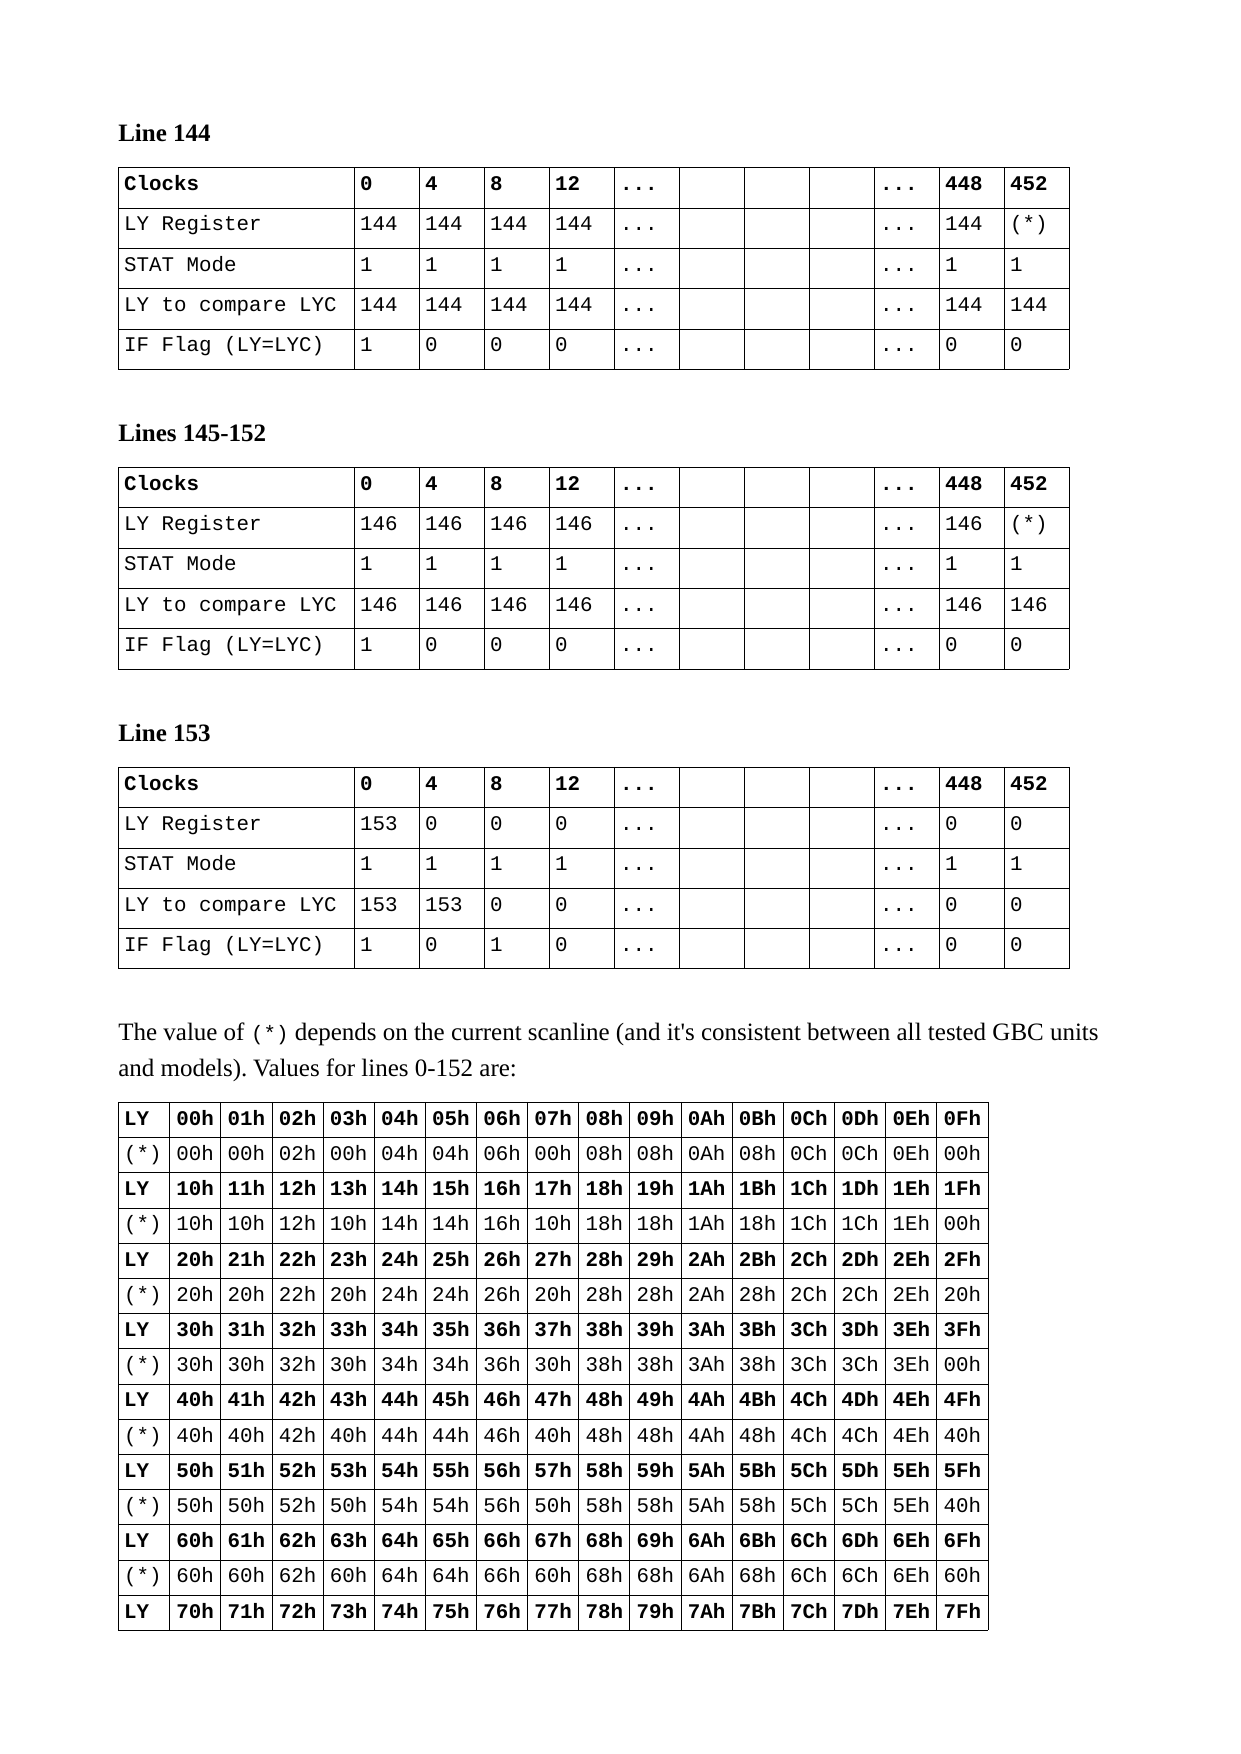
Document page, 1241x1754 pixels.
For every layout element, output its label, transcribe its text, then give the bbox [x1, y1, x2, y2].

table_header [745, 468, 809, 507]
table_header ... [875, 768, 939, 807]
table_cell 30h [324, 1349, 374, 1383]
table_cell LY [119, 1173, 169, 1207]
table_cell 146 [485, 508, 549, 548]
table_cell 21h [221, 1244, 272, 1278]
table_cell 48h [630, 1420, 681, 1454]
table_cell 6Ch [784, 1561, 834, 1595]
table_cell 5Bh [733, 1455, 783, 1489]
table_cell [810, 629, 874, 668]
table_cell [810, 849, 874, 888]
table_cell 16h [477, 1173, 527, 1207]
table_cell 19h [630, 1173, 681, 1207]
table_cell 0 [1005, 889, 1069, 928]
table_cell 3Eh [886, 1314, 936, 1348]
table_cell [680, 508, 744, 548]
table_cell 18h [579, 1173, 629, 1207]
table_cell 10h [170, 1173, 220, 1207]
table_cell 1 [485, 249, 549, 288]
table_header 8 [485, 468, 549, 507]
table_cell [810, 549, 874, 588]
table_cell 60h [528, 1561, 578, 1595]
table_cell 29h [630, 1244, 681, 1278]
table_cell ... [615, 629, 679, 668]
table_cell 39h [630, 1314, 681, 1348]
table_cell 32h [273, 1314, 323, 1348]
table_cell 4Eh [886, 1420, 936, 1454]
table_cell 60h [221, 1561, 272, 1595]
table_cell 5Ah [682, 1490, 732, 1524]
table_cell [745, 289, 809, 328]
table_cell 4Bh [733, 1385, 783, 1419]
table_header [680, 768, 744, 807]
table_cell ... [875, 889, 939, 928]
table_cell 14h [426, 1209, 476, 1243]
table_cell 0 [485, 330, 549, 369]
table_cell 62h [273, 1561, 323, 1595]
table_cell 1 [420, 849, 484, 888]
table_header 452 [1005, 168, 1069, 207]
table_cell 4Ah [682, 1385, 732, 1419]
table_cell 68h [579, 1561, 629, 1595]
table_cell 0 [420, 808, 484, 847]
table_header 452 [1005, 468, 1069, 507]
table_cell 153 [355, 889, 419, 928]
table_cell 5Ch [784, 1455, 834, 1489]
table_cell 20h [324, 1279, 374, 1313]
table_header 01h [221, 1103, 272, 1137]
table_header [810, 468, 874, 507]
table_cell 68h [733, 1561, 783, 1595]
table_cell 0Ch [835, 1138, 885, 1172]
table_cell 00h [221, 1138, 272, 1172]
table_header 0Ch [784, 1103, 834, 1137]
table_cell 2Ch [835, 1279, 885, 1313]
table_cell 34h [375, 1314, 425, 1348]
table_cell 30h [170, 1349, 220, 1383]
table_cell 22h [273, 1244, 323, 1278]
table_cell 00h [937, 1209, 988, 1243]
table_cell 1Eh [886, 1209, 936, 1243]
table_cell ... [875, 808, 939, 847]
table_cell 2Dh [835, 1244, 885, 1278]
table_cell 36h [477, 1314, 527, 1348]
table_cell ... [615, 929, 679, 968]
table_cell 30h [170, 1314, 220, 1348]
table_cell 1Ah [682, 1209, 732, 1243]
text Line 153 [118, 718, 1122, 746]
table_cell 1 [550, 849, 614, 888]
table_cell 23h [324, 1244, 374, 1278]
table_cell 44h [375, 1420, 425, 1454]
table_cell IF Flag (LY=LYC) [119, 330, 354, 369]
table_cell 4Ch [835, 1420, 885, 1454]
table_cell 0 [940, 330, 1004, 369]
table_cell 60h [937, 1561, 988, 1595]
table_cell [680, 330, 744, 369]
table_cell ... [615, 808, 679, 847]
table_header 05h [426, 1103, 476, 1137]
table_cell 00h [937, 1138, 988, 1172]
table_cell 35h [426, 1314, 476, 1348]
table_cell [745, 889, 809, 928]
table_cell 77h [528, 1596, 578, 1630]
table_cell LY [119, 1455, 169, 1489]
table_cell 0 [420, 330, 484, 369]
table_cell 30h [528, 1349, 578, 1383]
table_cell 146 [940, 508, 1004, 548]
table_cell 33h [324, 1314, 374, 1348]
table_cell 144 [1005, 289, 1069, 328]
table_cell 24h [375, 1244, 425, 1278]
table_header 02h [273, 1103, 323, 1137]
table_cell 5Ah [682, 1455, 732, 1489]
table_cell 4Ch [784, 1385, 834, 1419]
table_cell 7Bh [733, 1596, 783, 1630]
table_cell 0 [420, 629, 484, 668]
table_header 448 [940, 768, 1004, 807]
table_cell 146 [355, 589, 419, 628]
table_header 09h [630, 1103, 681, 1137]
table_cell ... [615, 289, 679, 328]
table_cell 1 [355, 249, 419, 288]
table_cell 40h [170, 1385, 220, 1419]
table_cell 144 [420, 209, 484, 248]
table_header 07h [528, 1103, 578, 1137]
text The value of (*) depends on the current scanline (and it's consistent between all tested GBC units and models). Values for lines 0-152 are: [118, 1017, 1122, 1082]
table_cell 1 [420, 249, 484, 288]
table_cell 1 [550, 549, 614, 588]
table_cell 41h [221, 1385, 272, 1419]
table_cell [680, 629, 744, 668]
table_cell 16h [477, 1209, 527, 1243]
table_cell 5Dh [835, 1455, 885, 1489]
table_cell 10h [528, 1209, 578, 1243]
table_cell 56h [477, 1455, 527, 1489]
table_cell 6Ch [835, 1561, 885, 1595]
table_cell 50h [170, 1490, 220, 1524]
table_cell 144 [485, 209, 549, 248]
table_cell ... [875, 929, 939, 968]
table_cell 69h [630, 1525, 681, 1559]
table_cell 0 [1005, 629, 1069, 668]
table_cell ... [615, 209, 679, 248]
table_cell 14h [375, 1173, 425, 1207]
table_cell 40h [324, 1420, 374, 1454]
table_cell 70h [170, 1596, 220, 1630]
table_cell 61h [221, 1525, 272, 1559]
table_header 0Dh [835, 1103, 885, 1137]
table_cell 50h [324, 1490, 374, 1524]
table_header [680, 168, 744, 207]
table_cell 52h [273, 1455, 323, 1489]
table_cell 11h [221, 1173, 272, 1207]
table_cell 15h [426, 1173, 476, 1207]
table_cell 0 [550, 330, 614, 369]
table_cell 75h [426, 1596, 476, 1630]
table_cell 10h [324, 1209, 374, 1243]
table_cell (*) [119, 1490, 169, 1524]
table_header 12 [550, 168, 614, 207]
table_cell 24h [426, 1279, 476, 1313]
table_cell (*) [119, 1138, 169, 1172]
table_cell 71h [221, 1596, 272, 1630]
table_cell 66h [477, 1525, 527, 1559]
table_cell 0 [550, 808, 614, 847]
table_cell 1Fh [937, 1173, 988, 1207]
table_cell 1 [550, 249, 614, 288]
table_cell 2Fh [937, 1244, 988, 1278]
table_cell [810, 808, 874, 847]
table_header 448 [940, 468, 1004, 507]
table_cell 0 [485, 808, 549, 847]
table_cell 6Eh [886, 1561, 936, 1595]
table_cell 6Dh [835, 1525, 885, 1559]
table_cell 45h [426, 1385, 476, 1419]
table_header 0 [355, 468, 419, 507]
table_cell 58h [630, 1490, 681, 1524]
table_cell [810, 289, 874, 328]
table_cell ... [615, 589, 679, 628]
table_cell 144 [355, 209, 419, 248]
table_cell 38h [579, 1314, 629, 1348]
table_cell 64h [375, 1561, 425, 1595]
table_cell 58h [579, 1490, 629, 1524]
table_header 0Bh [733, 1103, 783, 1137]
table_cell 3Bh [733, 1314, 783, 1348]
table_cell ... [875, 249, 939, 288]
table_cell 31h [221, 1314, 272, 1348]
table_cell 1Ch [835, 1209, 885, 1243]
table_cell 1 [485, 549, 549, 588]
table_cell 34h [375, 1349, 425, 1383]
table_cell 26h [477, 1279, 527, 1313]
table_cell 32h [273, 1349, 323, 1383]
table_cell 1Ah [682, 1173, 732, 1207]
table_cell 00h [324, 1138, 374, 1172]
table_cell 146 [420, 589, 484, 628]
table_cell ... [875, 549, 939, 588]
table_cell 72h [273, 1596, 323, 1630]
table_header ... [615, 168, 679, 207]
table_cell 2Ch [784, 1279, 834, 1313]
table_cell 3Eh [886, 1349, 936, 1383]
table_header 4 [420, 468, 484, 507]
table_cell 67h [528, 1525, 578, 1559]
table_cell [810, 929, 874, 968]
table_header [745, 768, 809, 807]
table_cell 144 [550, 209, 614, 248]
table_header [810, 168, 874, 207]
table_cell [745, 249, 809, 288]
table_cell 60h [170, 1525, 220, 1559]
table_cell 49h [630, 1385, 681, 1419]
table_cell [680, 849, 744, 888]
table_cell 0Eh [886, 1138, 936, 1172]
table_cell 58h [579, 1455, 629, 1489]
table_cell LY Register [119, 209, 354, 248]
table_cell 144 [420, 289, 484, 328]
table_cell 1 [1005, 849, 1069, 888]
table_cell 20h [937, 1279, 988, 1313]
table_cell [745, 808, 809, 847]
table_cell 0 [550, 929, 614, 968]
table_cell 10h [221, 1209, 272, 1243]
table_cell (*) [119, 1209, 169, 1243]
table_cell 00h [170, 1138, 220, 1172]
table_cell 144 [355, 289, 419, 328]
table_cell 7Ah [682, 1596, 732, 1630]
table_cell [745, 508, 809, 548]
table_cell 54h [375, 1455, 425, 1489]
table_header [680, 468, 744, 507]
table_cell LY [119, 1244, 169, 1278]
table_cell 0 [550, 629, 614, 668]
table_header 03h [324, 1103, 374, 1137]
table_cell 7Dh [835, 1596, 885, 1630]
table_cell [810, 889, 874, 928]
table_cell 6Eh [886, 1525, 936, 1559]
table_cell ... [615, 849, 679, 888]
table_cell [745, 209, 809, 248]
table_cell 42h [273, 1385, 323, 1419]
table_cell 1 [355, 330, 419, 369]
table_cell 18h [733, 1209, 783, 1243]
table_cell ... [875, 330, 939, 369]
table_header 8 [485, 168, 549, 207]
table_cell 37h [528, 1314, 578, 1348]
table_cell 3Ah [682, 1314, 732, 1348]
table_cell LY [119, 1596, 169, 1630]
table_cell 58h [733, 1490, 783, 1524]
table_cell 26h [477, 1244, 527, 1278]
table_cell 146 [550, 589, 614, 628]
table_cell 78h [579, 1596, 629, 1630]
table_cell 68h [579, 1525, 629, 1559]
table_cell 3Ah [682, 1349, 732, 1383]
table_cell 64h [426, 1561, 476, 1595]
table_cell ... [615, 549, 679, 588]
table_cell 50h [221, 1490, 272, 1524]
table_cell 57h [528, 1455, 578, 1489]
table_cell [680, 549, 744, 588]
table_cell 0 [1005, 330, 1069, 369]
table_header ... [615, 768, 679, 807]
table_cell ... [615, 889, 679, 928]
table_cell 48h [579, 1420, 629, 1454]
table_header LY [119, 1103, 169, 1137]
table_cell 5Eh [886, 1490, 936, 1524]
table_cell [745, 589, 809, 628]
table_cell 34h [426, 1349, 476, 1383]
table_cell 53h [324, 1455, 374, 1489]
text Lines 145-152 [118, 418, 1122, 447]
table_header 452 [1005, 768, 1069, 807]
table_cell 02h [273, 1138, 323, 1172]
table_cell 144 [940, 289, 1004, 328]
table_header [745, 168, 809, 207]
table_cell 146 [355, 508, 419, 548]
table_cell ... [615, 330, 679, 369]
table_cell 146 [940, 589, 1004, 628]
table_cell 144 [940, 209, 1004, 248]
table_cell 144 [550, 289, 614, 328]
table_cell 55h [426, 1455, 476, 1489]
table_cell [680, 808, 744, 847]
table_cell 63h [324, 1525, 374, 1559]
table_cell ... [875, 508, 939, 548]
table_cell 65h [426, 1525, 476, 1559]
table_cell [810, 249, 874, 288]
table_cell 3Ch [835, 1349, 885, 1383]
table_cell 36h [477, 1349, 527, 1383]
table_cell [745, 849, 809, 888]
table_cell LY [119, 1525, 169, 1559]
table_cell 1 [485, 929, 549, 968]
table_cell 00h [937, 1349, 988, 1383]
table_cell 40h [528, 1420, 578, 1454]
table_cell 1Dh [835, 1173, 885, 1207]
table_cell [680, 929, 744, 968]
table_cell [745, 330, 809, 369]
table_cell 04h [375, 1138, 425, 1172]
table_cell 2Ah [682, 1244, 732, 1278]
table_cell 25h [426, 1244, 476, 1278]
table_cell 1 [1005, 249, 1069, 288]
table_cell 28h [630, 1279, 681, 1313]
table_cell 1 [420, 549, 484, 588]
table_cell 2Eh [886, 1244, 936, 1278]
table_cell 64h [375, 1525, 425, 1559]
table_cell [680, 889, 744, 928]
table_cell [810, 589, 874, 628]
table_cell [680, 209, 744, 248]
table_cell 24h [375, 1279, 425, 1313]
table_cell 27h [528, 1244, 578, 1278]
table_cell 1 [355, 849, 419, 888]
table_cell 0Ah [682, 1138, 732, 1172]
table_cell 38h [733, 1349, 783, 1383]
table_cell 2Eh [886, 1279, 936, 1313]
table_header 0Fh [937, 1103, 988, 1137]
table_cell 5Fh [937, 1455, 988, 1489]
table_cell 6Ch [784, 1525, 834, 1559]
table_cell LY to compare LYC [119, 589, 354, 628]
table_cell [745, 929, 809, 968]
table_cell [810, 508, 874, 548]
table_cell 08h [733, 1138, 783, 1172]
table_header [810, 768, 874, 807]
table_cell 20h [170, 1279, 220, 1313]
table_cell IF Flag (LY=LYC) [119, 629, 354, 668]
table_cell LY [119, 1314, 169, 1348]
table_cell 47h [528, 1385, 578, 1419]
table_header 8 [485, 768, 549, 807]
table_cell 0 [940, 889, 1004, 928]
table_cell 62h [273, 1525, 323, 1559]
table_cell 48h [733, 1420, 783, 1454]
table_cell ... [875, 629, 939, 668]
table_cell 38h [579, 1349, 629, 1383]
table_cell 68h [630, 1561, 681, 1595]
table_cell 1Bh [733, 1173, 783, 1207]
table_cell (*) [119, 1279, 169, 1313]
table_cell 60h [170, 1561, 220, 1595]
table_cell 12h [273, 1209, 323, 1243]
table_cell 46h [477, 1385, 527, 1419]
table_cell 1 [1005, 549, 1069, 588]
table_cell 28h [579, 1244, 629, 1278]
table_cell IF Flag (LY=LYC) [119, 929, 354, 968]
table_cell 56h [477, 1490, 527, 1524]
table_header ... [615, 468, 679, 507]
table_cell 1 [940, 549, 1004, 588]
table_cell 73h [324, 1596, 374, 1630]
table_cell ... [875, 209, 939, 248]
table_cell 17h [528, 1173, 578, 1207]
table_cell ... [615, 249, 679, 288]
table_cell 18h [630, 1209, 681, 1243]
table_cell 60h [324, 1561, 374, 1595]
table_cell 0 [940, 808, 1004, 847]
table_cell LY to compare LYC [119, 889, 354, 928]
table_cell 20h [221, 1279, 272, 1313]
table_cell 2Ah [682, 1279, 732, 1313]
table_cell 1 [355, 549, 419, 588]
table_cell 08h [579, 1138, 629, 1172]
table_cell 1 [355, 629, 419, 668]
table_cell 59h [630, 1455, 681, 1489]
table_cell 28h [733, 1279, 783, 1313]
table_cell (*) [119, 1561, 169, 1595]
table_cell 0 [485, 889, 549, 928]
table_cell ... [615, 508, 679, 548]
table_cell 44h [426, 1420, 476, 1454]
table_cell 0 [940, 929, 1004, 968]
table_cell LY [119, 1385, 169, 1419]
table_cell 46h [477, 1420, 527, 1454]
table_cell 76h [477, 1596, 527, 1630]
table_cell [810, 209, 874, 248]
table_cell 20h [170, 1244, 220, 1278]
table_cell 153 [420, 889, 484, 928]
table_cell 54h [375, 1490, 425, 1524]
table_cell 3Ch [784, 1314, 834, 1348]
table_cell 0 [550, 889, 614, 928]
table_cell (*) [1005, 209, 1069, 248]
table_cell 4Dh [835, 1385, 885, 1419]
text Line 144 [118, 118, 1122, 147]
table_cell 30h [221, 1349, 272, 1383]
table_header 0 [355, 768, 419, 807]
table_cell [810, 330, 874, 369]
table_cell LY Register [119, 808, 354, 847]
table_header Clocks [119, 168, 354, 207]
table_cell 22h [273, 1279, 323, 1313]
table_header ... [875, 468, 939, 507]
table_cell 06h [477, 1138, 527, 1172]
table_cell ... [875, 289, 939, 328]
table_cell (*) [1005, 508, 1069, 548]
table_cell 3Dh [835, 1314, 885, 1348]
table_cell 66h [477, 1561, 527, 1595]
table_cell STAT Mode [119, 849, 354, 888]
table_cell 1 [355, 929, 419, 968]
table_cell 00h [528, 1138, 578, 1172]
table_cell 3Ch [784, 1349, 834, 1383]
table_cell 43h [324, 1385, 374, 1419]
table_cell 40h [170, 1420, 220, 1454]
table_cell 4Fh [937, 1385, 988, 1419]
table_header Clocks [119, 768, 354, 807]
table_cell 14h [375, 1209, 425, 1243]
table_cell (*) [119, 1420, 169, 1454]
table_cell 1Eh [886, 1173, 936, 1207]
table_cell 50h [528, 1490, 578, 1524]
table_cell 28h [579, 1279, 629, 1313]
table_cell 1 [940, 849, 1004, 888]
table_cell [745, 629, 809, 668]
table_cell 4Eh [886, 1385, 936, 1419]
table_header 448 [940, 168, 1004, 207]
table_cell LY to compare LYC [119, 289, 354, 328]
table_cell 10h [170, 1209, 220, 1243]
table_cell 6Fh [937, 1525, 988, 1559]
table_cell [680, 589, 744, 628]
table_cell 144 [485, 289, 549, 328]
table_cell 0 [485, 629, 549, 668]
table_cell 146 [420, 508, 484, 548]
table_header 0Ah [682, 1103, 732, 1137]
table_cell ... [875, 589, 939, 628]
table_cell ... [875, 849, 939, 888]
table_cell 08h [630, 1138, 681, 1172]
table_header Clocks [119, 468, 354, 507]
table_cell 13h [324, 1173, 374, 1207]
table_header 4 [420, 168, 484, 207]
table_cell 0 [420, 929, 484, 968]
table_header 08h [579, 1103, 629, 1137]
table_cell 6Bh [733, 1525, 783, 1559]
table_cell 20h [528, 1279, 578, 1313]
table_cell 12h [273, 1173, 323, 1207]
table_cell 153 [355, 808, 419, 847]
table_cell 04h [426, 1138, 476, 1172]
table_header 06h [477, 1103, 527, 1137]
table_cell [680, 249, 744, 288]
table_cell 40h [221, 1420, 272, 1454]
table_header 04h [375, 1103, 425, 1137]
table_cell 40h [937, 1490, 988, 1524]
table_cell 4Ch [784, 1420, 834, 1454]
table_cell 1Ch [784, 1173, 834, 1207]
table_cell 146 [485, 589, 549, 628]
table_header 12 [550, 768, 614, 807]
table_cell [680, 289, 744, 328]
table_cell 51h [221, 1455, 272, 1489]
table_cell 1 [940, 249, 1004, 288]
table_cell 1 [485, 849, 549, 888]
table_cell 74h [375, 1596, 425, 1630]
table_cell STAT Mode [119, 549, 354, 588]
table_cell 146 [1005, 589, 1069, 628]
table_cell 54h [426, 1490, 476, 1524]
table_cell 48h [579, 1385, 629, 1419]
table_cell 146 [550, 508, 614, 548]
table_cell 7Fh [937, 1596, 988, 1630]
table_cell 44h [375, 1385, 425, 1419]
table_cell 79h [630, 1596, 681, 1630]
table_cell 0Ch [784, 1138, 834, 1172]
table_header ... [875, 168, 939, 207]
table_cell 18h [579, 1209, 629, 1243]
table_cell 0 [940, 629, 1004, 668]
table_header 00h [170, 1103, 220, 1137]
table_header 0 [355, 168, 419, 207]
table_cell 7Eh [886, 1596, 936, 1630]
table_cell 50h [170, 1455, 220, 1489]
table_cell [745, 549, 809, 588]
table_cell 0 [1005, 808, 1069, 847]
table_cell 40h [937, 1420, 988, 1454]
table_cell 2Ch [784, 1244, 834, 1278]
table_cell 0 [1005, 929, 1069, 968]
table_cell 42h [273, 1420, 323, 1454]
table_header 4 [420, 768, 484, 807]
table_header 12 [550, 468, 614, 507]
table_cell 3Fh [937, 1314, 988, 1348]
table_cell 2Bh [733, 1244, 783, 1278]
table_cell 52h [273, 1490, 323, 1524]
table_cell STAT Mode [119, 249, 354, 288]
table_cell 1Ch [784, 1209, 834, 1243]
table_cell 6Ah [682, 1561, 732, 1595]
table_cell (*) [119, 1349, 169, 1383]
table_cell 38h [630, 1349, 681, 1383]
table_cell 4Ah [682, 1420, 732, 1454]
table_cell 5Ch [835, 1490, 885, 1524]
table_cell 7Ch [784, 1596, 834, 1630]
table_cell 6Ah [682, 1525, 732, 1559]
table_cell LY Register [119, 508, 354, 548]
table_cell 5Ch [784, 1490, 834, 1524]
table_cell 5Eh [886, 1455, 936, 1489]
table_header 0Eh [886, 1103, 936, 1137]
